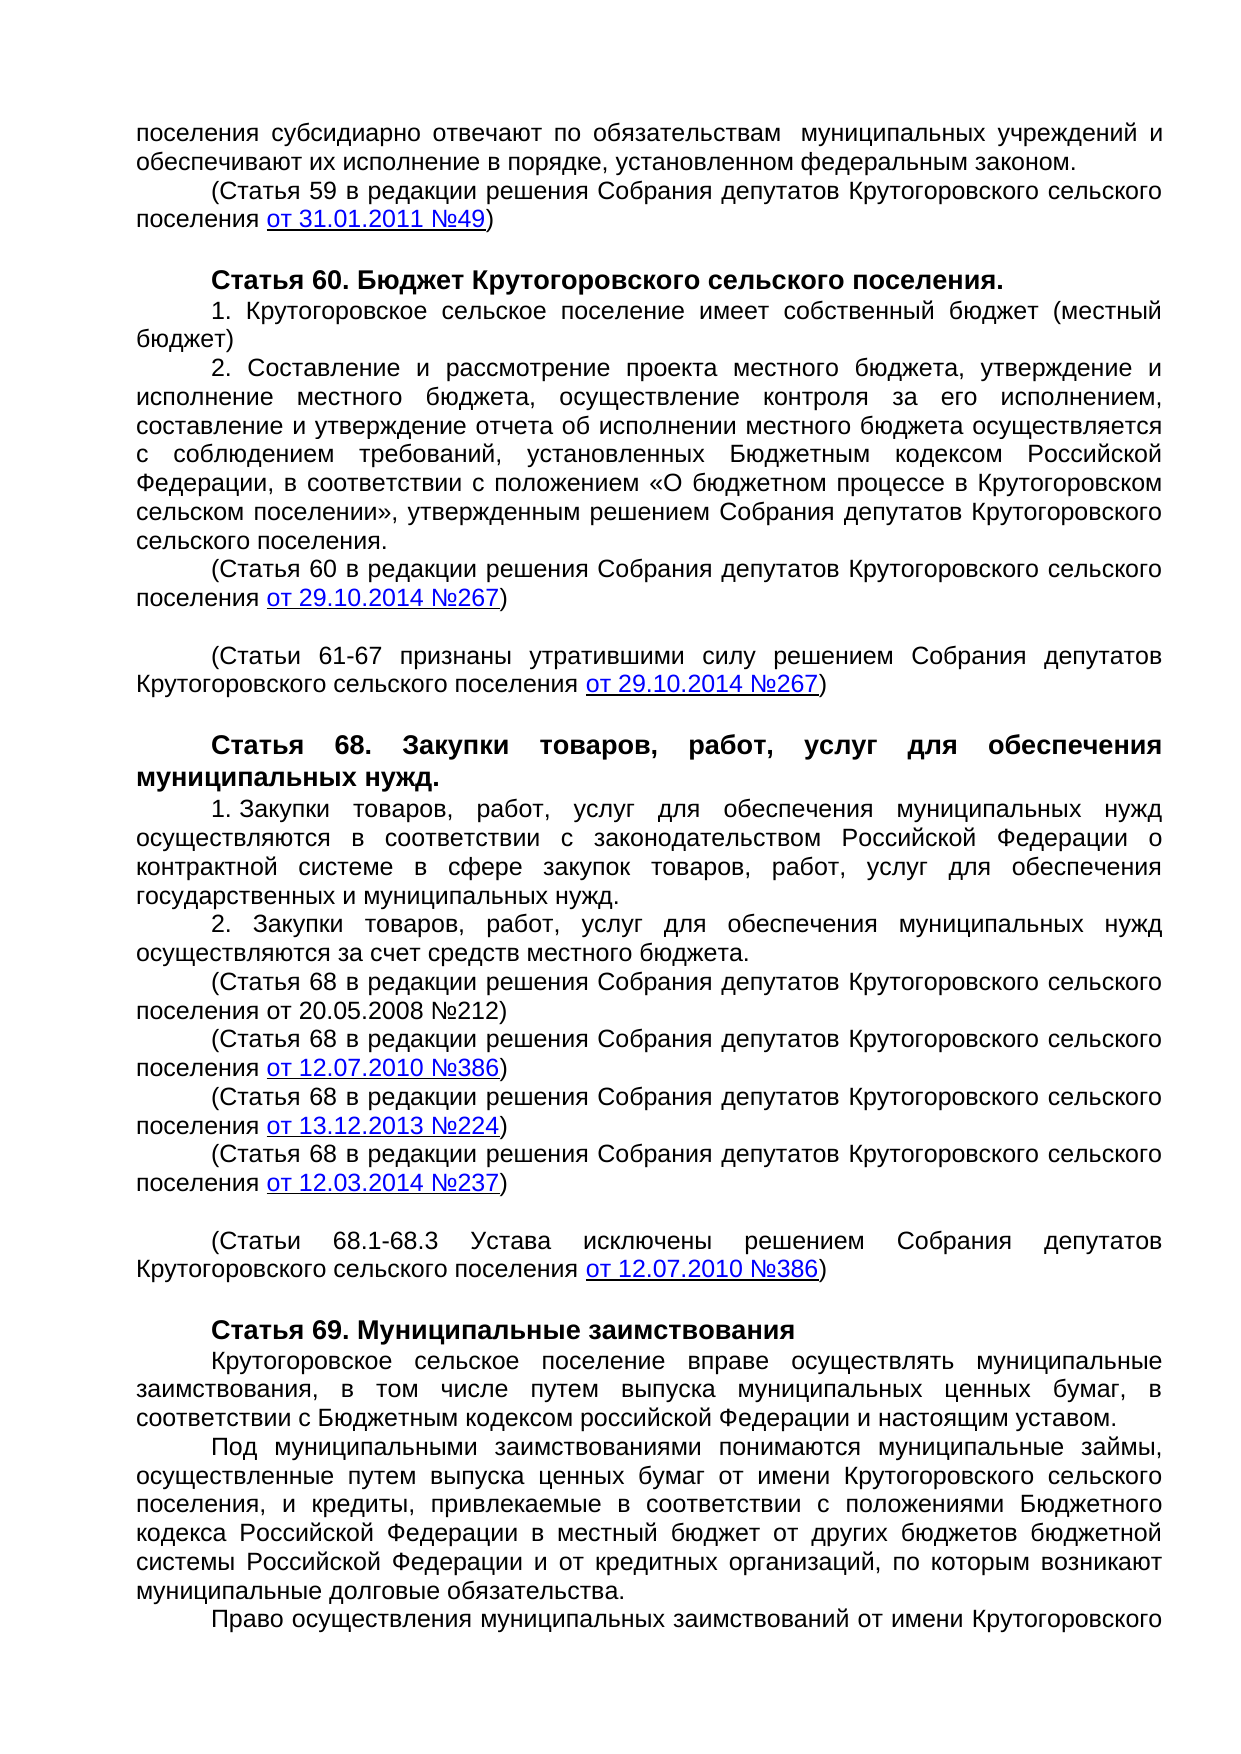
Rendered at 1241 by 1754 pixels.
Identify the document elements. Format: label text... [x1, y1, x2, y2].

text (Статья 68 в редакции решения Собрания депутатов Крутогоровского сельского поселения от 12.07.2010 №386) [136, 1024, 1163, 1082]
text Статья 68. Закупки товаров, работ, услуг для обеспечения муниципальных нужд. [136, 729, 1163, 792]
text (Статья 68 в редакции решения Собрания депутатов Крутогоровского сельского поселения от 20.05.2008 №212) [136, 967, 1163, 1024]
text 2. Составление и рассмотрение проекта местного бюджета, утверждение и исполнение местного бюджета, осуществление контроля за его исполнением, составление и утверждение отчета об исполнении местного бюджета осуществляется с соблюдением требований, установленных Бюджетным кодексом Российской Федерации, в соответствии с положением «О бюджетном процессе в Крутогоровском сельском поселении», утвержденным решением Собрания депутатов Крутогоровского сельского поселения. [136, 353, 1163, 554]
text (Статья 68 в редакции решения Собрания депутатов Крутогоровского сельского поселения от 13.12.2013 №224) [136, 1082, 1163, 1139]
text (Статьи 61-67 признаны утратившими силу решением Собрания депутатов Крутогоровского сельского поселения от 29.10.2014 №267) [136, 641, 1163, 698]
text поселения субсидиарно отвечают по обязательствам муниципальных учреждений и обеспечивают их исполнение в порядке, установленном федеральным законом. [136, 118, 1163, 176]
text 1. Закупки товаров, работ, услуг для обеспечения муниципальных нужд осуществляются в соответствии с законодательством Российской Федерации о контрактной системе в сфере закупок товаров, работ, услуг для обеспечения государственных и муниципальных нужд. [136, 792, 1163, 909]
text (Статья 59 в редакции решения Собрания депутатов Крутогоровского сельского поселения от 31.01.2011 №49) [136, 176, 1163, 233]
text Крутогоровское сельское поселение вправе осуществлять муниципальные заимствования, в том числе путем выпуска муниципальных ценных бумаг, в соответствии с Бюджетным кодексом российской Федерации и настоящим уставом. [136, 1346, 1163, 1432]
text Статья 60. Бюджет Крутогоровского сельского поселения. [136, 264, 1163, 296]
text 1. Крутогоровское сельское поселение имеет собственный бюджет (местный бюджет) [136, 296, 1163, 353]
text Статья 69. Муниципальные заимствования [136, 1314, 1163, 1346]
text (Статьи 68.1-68.3 Устава исключены решением Собрания депутатов Крутогоровского сельского поселения от 12.07.2010 №386) [136, 1226, 1163, 1283]
text (Статья 68 в редакции решения Собрания депутатов Крутогоровского сельского поселения от 12.03.2014 №237) [136, 1139, 1163, 1197]
text (Статья 60 в редакции решения Собрания депутатов Крутогоровского сельского поселения от 29.10.2014 №267) [136, 554, 1163, 612]
text Под муниципальными заимствованиями понимаются муниципальные займы, осуществленные путем выпуска ценных бумаг от имени Крутогоровского сельского поселения, и кредиты, привлекаемые в соответствии с положениями Бюджетного кодекса Российской Федерации в местный бюджет от других бюджетов бюджетной системы Российской Федерации и от кредитных организаций, по которым возникают муниципальные долговые обязательства. [136, 1432, 1163, 1604]
text Право осуществления муниципальных заимствований от имени Крутогоровского [136, 1604, 1163, 1633]
text 2. Закупки товаров, работ, услуг для обеспечения муниципальных нужд осуществляются за счет средств местного бюджета. [136, 909, 1163, 967]
